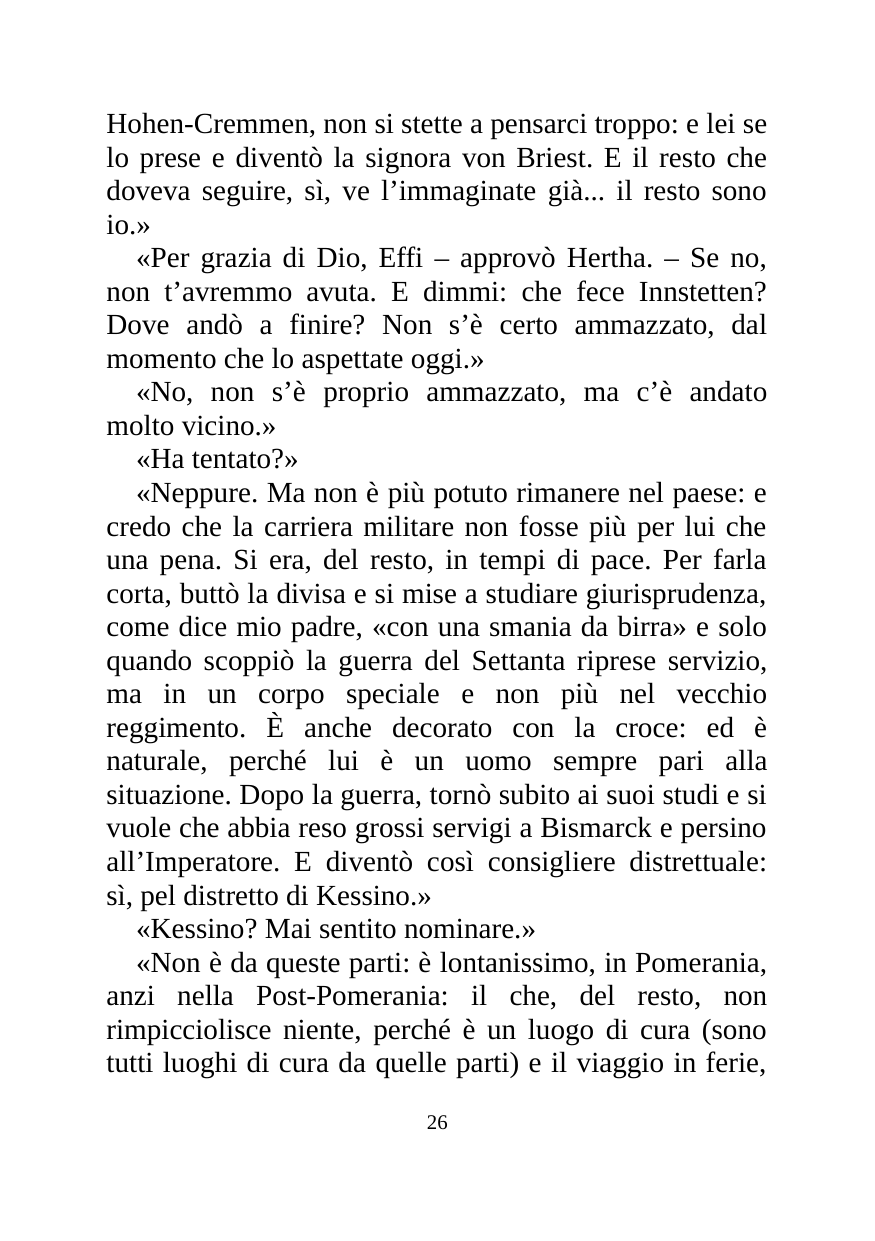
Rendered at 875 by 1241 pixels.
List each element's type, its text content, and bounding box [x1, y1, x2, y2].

text Hohen-Cremmen, non si stette a pensarci troppo: e lei se lo prese e diventò la signora von Briest. E il resto che doveva seguire, sì, ve l’immaginate già... il resto sono io.» [106, 106, 768, 240]
text «Non è da queste parti: è lontanissimo, in Pomerania, anzi nella Post-Pomerania: il che, del resto, non rimpicciolisce niente, perché è un luogo di cura (sono tutti luoghi di cura da quelle parti) e il viaggio in ferie, [106, 945, 768, 1079]
text «No, non s’è proprio ammazzato, ma c’è andato molto vicino.» [106, 374, 768, 442]
text «Per grazia di Dio, Effi – approvò Hertha. – Se no, non t’avremmo avuta. E dimmi: che fece Innstetten? Dove andò a finire? Non s’è certo ammazzato, dal momento che lo aspettate oggi.» [106, 240, 768, 374]
text «Neppure. Ma non è più potuto rimanere nel paese: e credo che la carriera militare non fosse più per lui che una pena. Si era, del resto, in tempi di pace. Per farla corta, buttò la divisa e si mise a studiare giurisprudenza, come dice mio padre, «con una smania da birra» e solo quando scoppiò la guerra del Settanta riprese servizio, ma in un corpo speciale e non più nel vecchio reggimento. È anche decorato con la croce: ed è naturale, perché lui è un uomo sempre pari alla situazione. Dopo la guerra, tornò subito ai suoi studi e si vuole che abbia reso grossi servigi a Bismarck e persino all’Imperatore. E diventò così consigliere distrettuale: sì, pel distretto di Kessino.» [106, 475, 768, 911]
text «Ha tentato?» [106, 442, 768, 475]
text «Kessino? Mai sentito nominare.» [106, 911, 768, 945]
